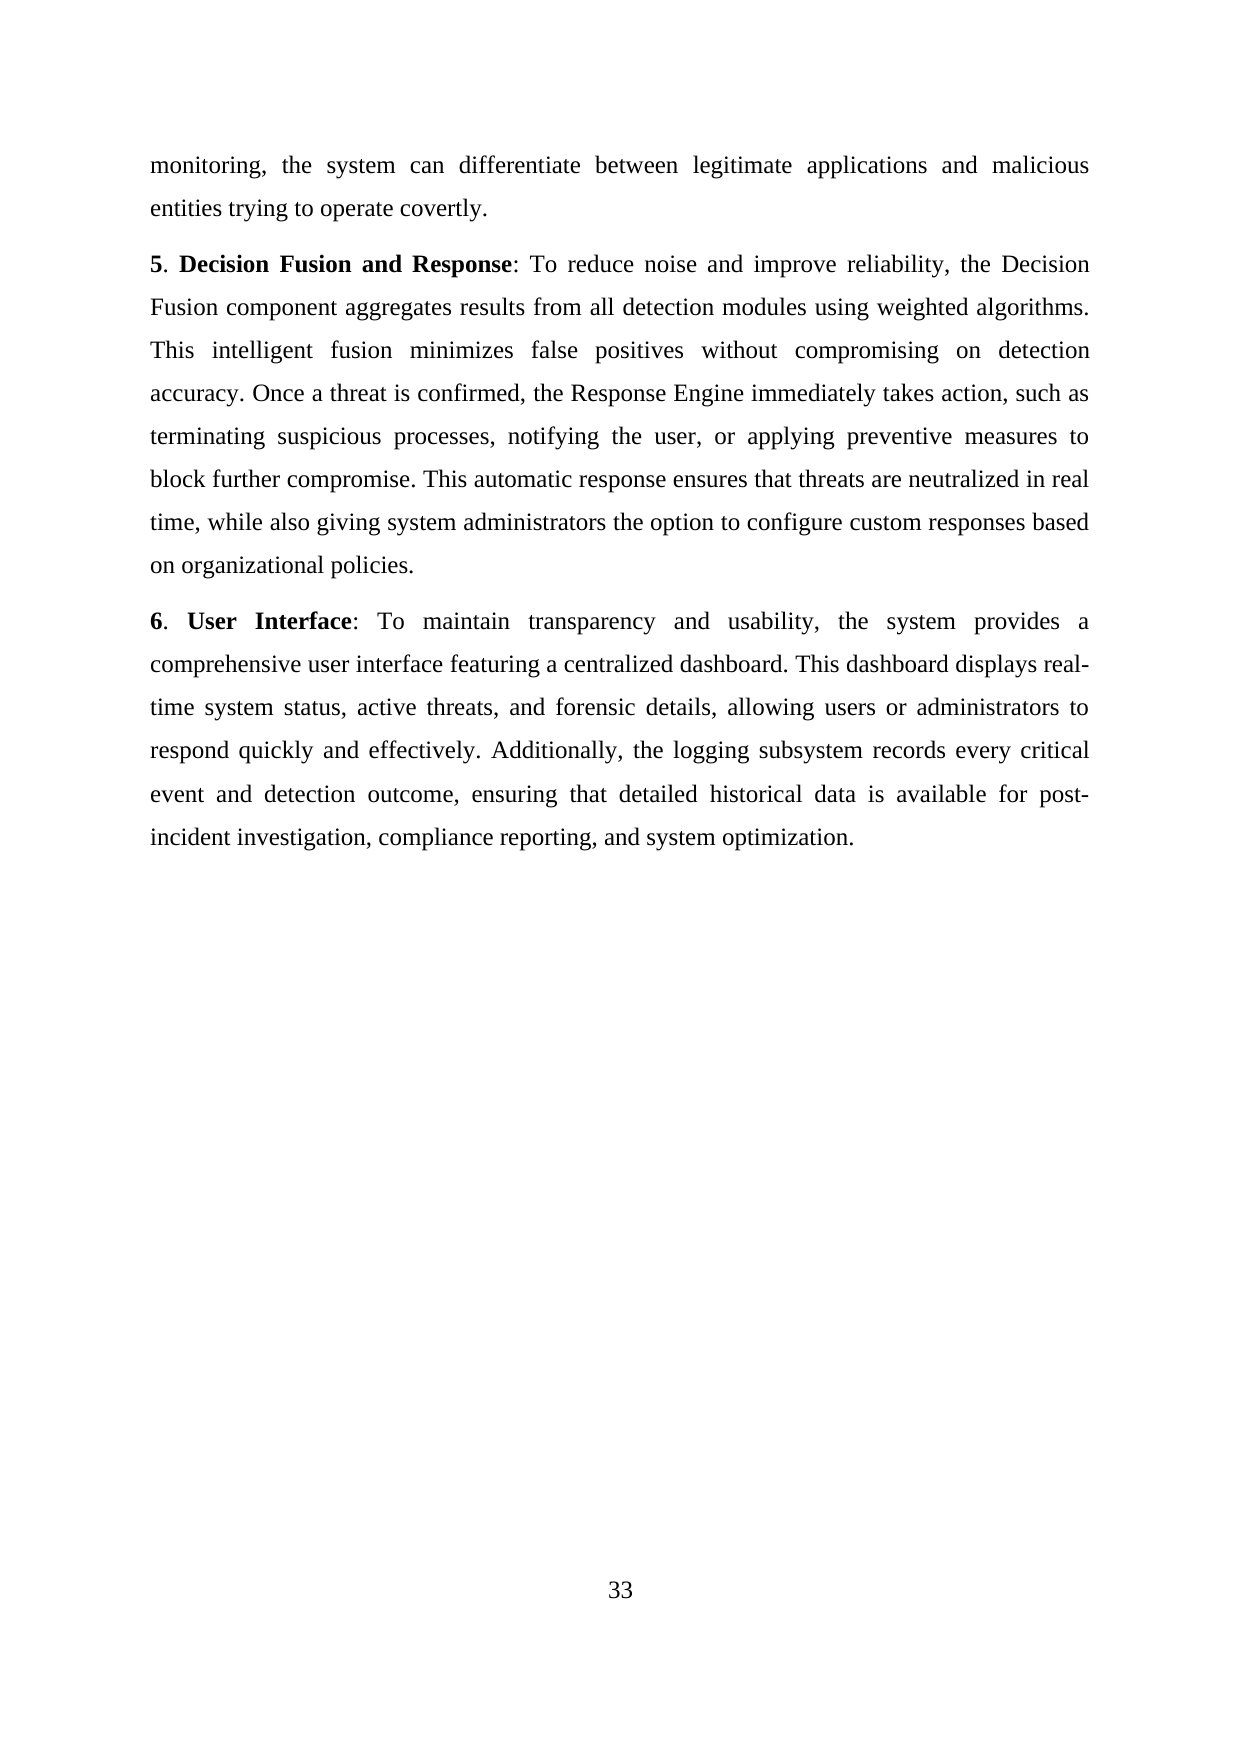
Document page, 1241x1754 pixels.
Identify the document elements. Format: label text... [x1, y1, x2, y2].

text monitoring, the system can differentiate between legitimate applications and malicious entities trying to operate covertly. [150, 150, 1091, 222]
text 6. User Interface: To maintain transparency and usability, the system provides a comprehensive user interface featuring a centralized dashboard. This dashboard displays real-time system status, active threats, and forensic details, allowing users or administrators to respond quickly and effectively. Additionally, the logging subsystem records every critical event and detection outcome, ensuring that detailed historical data is available for post-incident investigation, compliance reporting, and system optimization. [150, 606, 1091, 851]
text 5. Decision Fusion and Response: To reduce noise and improve reliability, the Decision Fusion component aggregates results from all detection modules using weighted algorithms. This intelligent fusion minimizes false positives without compromising on detection accuracy. Once a threat is confirmed, the Response Engine immediately takes action, such as terminating suspicious processes, notifying the user, or applying preventive measures to block further compromise. This automatic response ensures that threats are neutralized in real time, while also giving system administrators the option to configure custom responses based on organizational policies. [150, 249, 1091, 579]
